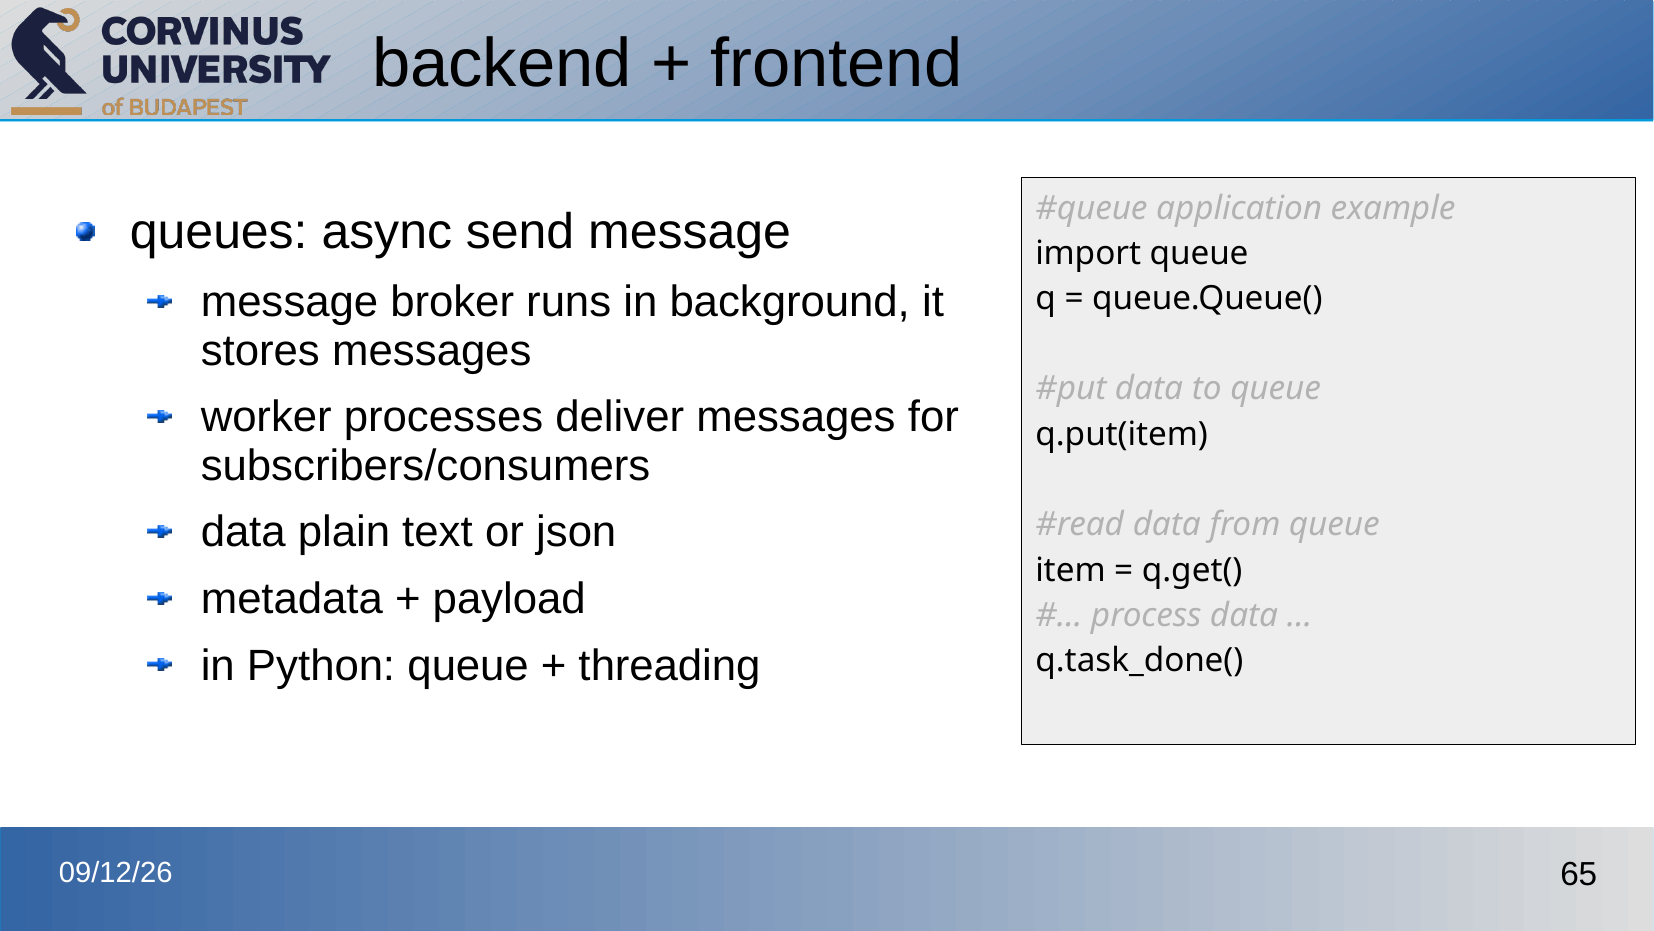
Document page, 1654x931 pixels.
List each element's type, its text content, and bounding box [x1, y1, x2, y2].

picture [11, 7, 331, 115]
text_box #queue application example import queue q = queue.Queue() #put data to queue q.put(item) #read data from queue item = q.get() #… process data ... q.task_done() [1021, 177, 1636, 745]
list queues: async send message message broker runs in background, it stores messages worker processes deliver messages for subscribers/consumers data plain text or json metadata + payload in Python: queue + threading [59, 118, 1034, 815]
title backend + frontend [372, 23, 1625, 103]
